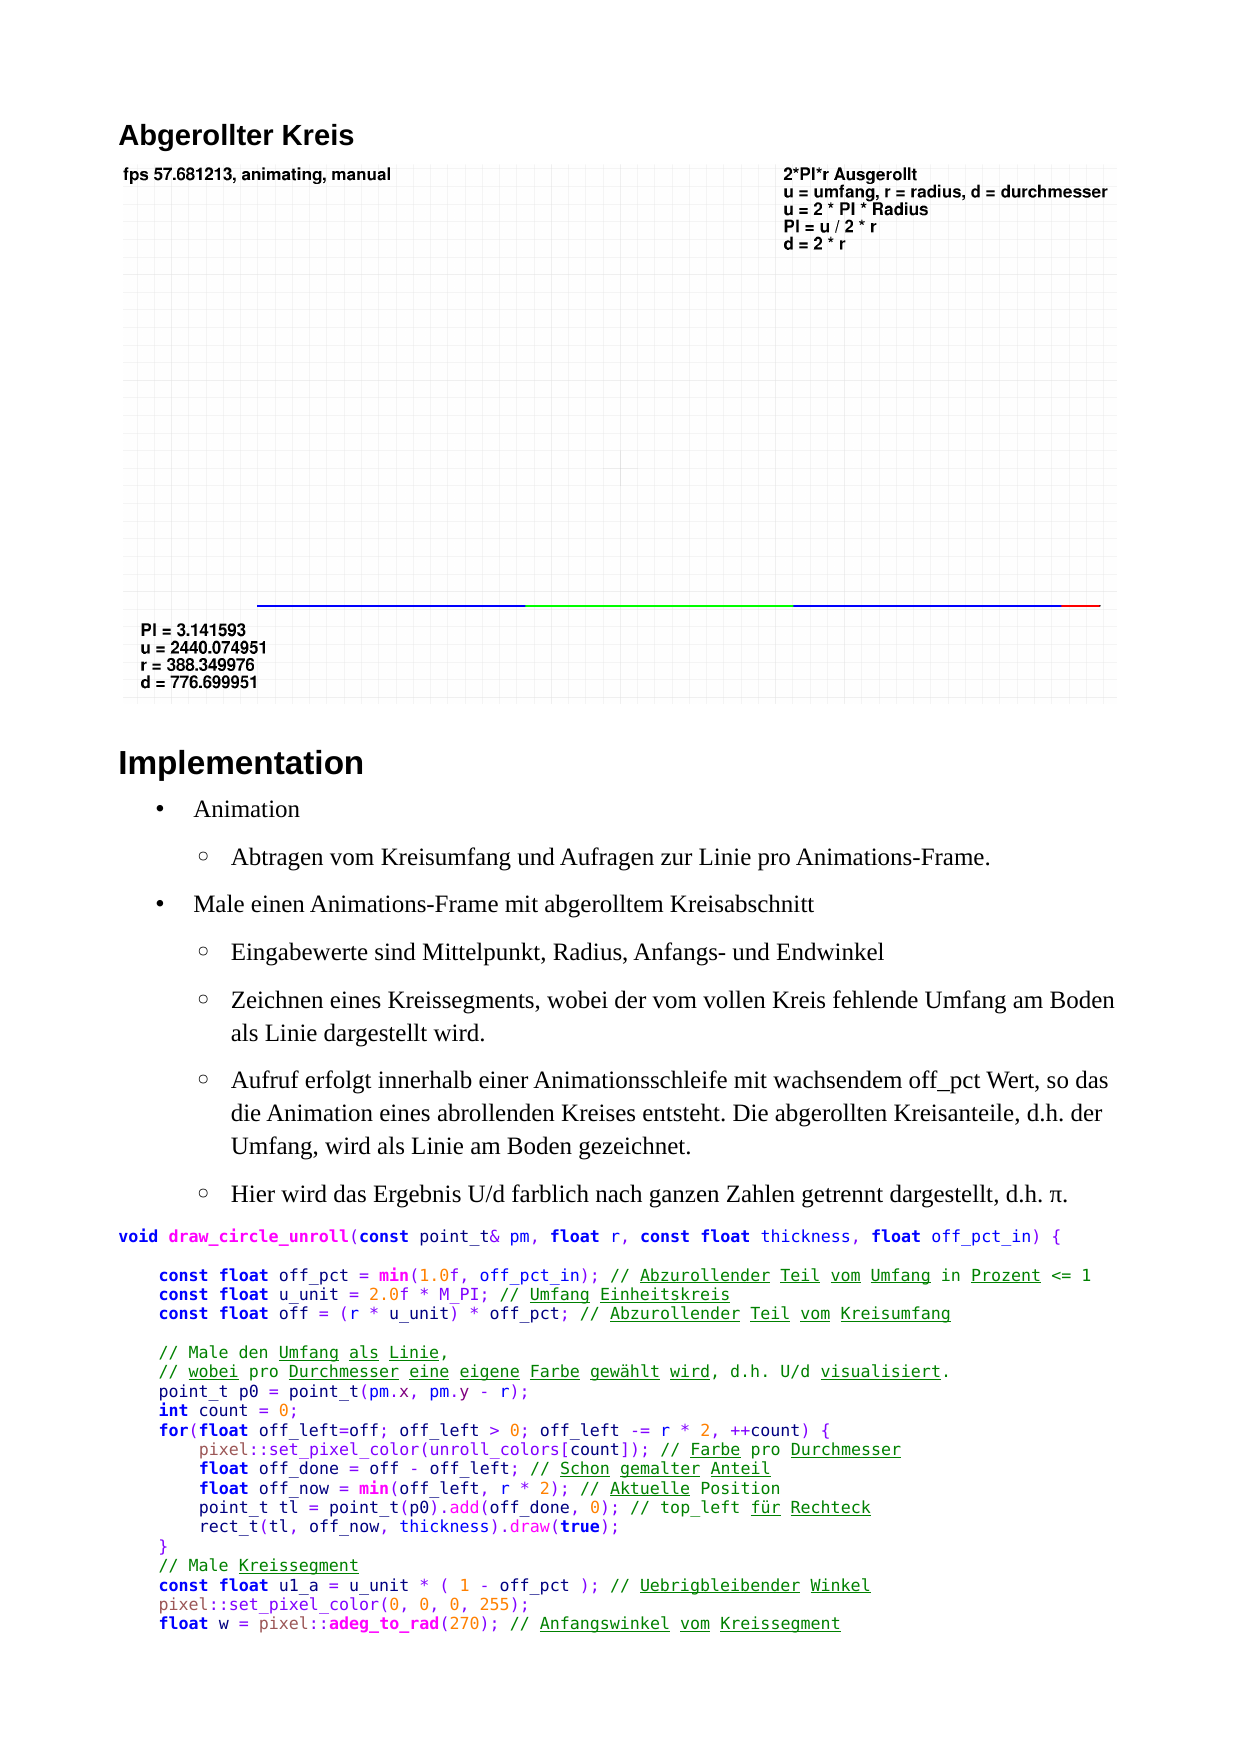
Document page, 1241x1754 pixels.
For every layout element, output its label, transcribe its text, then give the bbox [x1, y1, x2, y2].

list Animation [156, 794, 1122, 823]
list Aufruf erfolgt innerhalb einer Animationsschleife mit wachsendem off_pct Wert, so das die Animation eines abrollenden Kreises entsteht. Die abgerollten Kreisanteile, d.h. der Umfang, wird als Linie am Boden gezeichnet. [193, 1065, 1122, 1160]
text // wobei pro Durchmesser eine eigene Farbe gewählt wird, d.h. U/d visualisiert. [118, 1362, 1122, 1382]
text pixel::set_pixel_color(0, 0, 0, 255); [118, 1595, 1122, 1614]
text int count = 0; [118, 1401, 1122, 1420]
text // Male Kreissegment [118, 1556, 1122, 1575]
list Hier wird das Ergebnis U/d farblich nach ganzen Zahlen getrennt dargestellt, d.h. π. [193, 1179, 1122, 1208]
list Zeichnen eines Kreissegments, wobei der vom vollen Kreis fehlende Umfang am Boden als Linie dargestellt wird. [193, 985, 1122, 1047]
text } [118, 1537, 1122, 1556]
text rect_t(tl, off_now, thickness).draw(true); [118, 1517, 1122, 1537]
text float w = pixel::adeg_to_rad(270); // Anfangswinkel vom Kreissegment [118, 1614, 1122, 1633]
text point_t tl = point_t(p0).add(off_done, 0); // top_left für Rechteck [118, 1498, 1122, 1517]
text pixel::set_pixel_color(unroll_colors[count]); // Farbe pro Durchmesser [118, 1440, 1122, 1459]
text float off_now = min(off_left, r * 2); // Aktuelle Position [118, 1478, 1122, 1498]
list Eingabewerte sind Mittelpunkt, Radius, Anfangs- und Endwinkel [193, 937, 1122, 966]
text const float off_pct = min(1.0f, off_pct_in); // Abzurollender Teil vom Umfang in Prozent <= 1 [118, 1265, 1122, 1285]
text void draw_circle_unroll(const point_t& pm, float r, const float thickness, float off_pct_in) { [118, 1227, 1122, 1246]
list Abtragen vom Kreisumfang und Aufragen zur Linie pro Animations-Frame. [193, 842, 1122, 871]
text // Male den Umfang als Linie, [118, 1343, 1122, 1362]
list Male einen Animations-Frame mit abgerolltem Kreisabschnitt [156, 889, 1122, 918]
text float off_done = off - off_left; // Schon gemalter Anteil [118, 1459, 1122, 1478]
text const float u1_a = u_unit * ( 1 - off_pct ); // Uebrigbleibender Winkel [118, 1575, 1122, 1595]
text point_t p0 = point_t(pm.x, pm.y - r); [118, 1382, 1122, 1401]
subtitle Implementation [118, 743, 1122, 782]
text for(float off_left=off; off_left > 0; off_left -= r * 2, ++count) { [118, 1420, 1122, 1440]
text const float off = (r * u_unit) * off_pct; // Abzurollender Teil vom Kreisumfang [118, 1304, 1122, 1323]
subtitle Abgerollter Kreis [118, 118, 1122, 152]
text const float u_unit = 2.0f * M_PI; // Umfang Einheitskreis [118, 1285, 1122, 1304]
picture [129, 164, 1103, 704]
